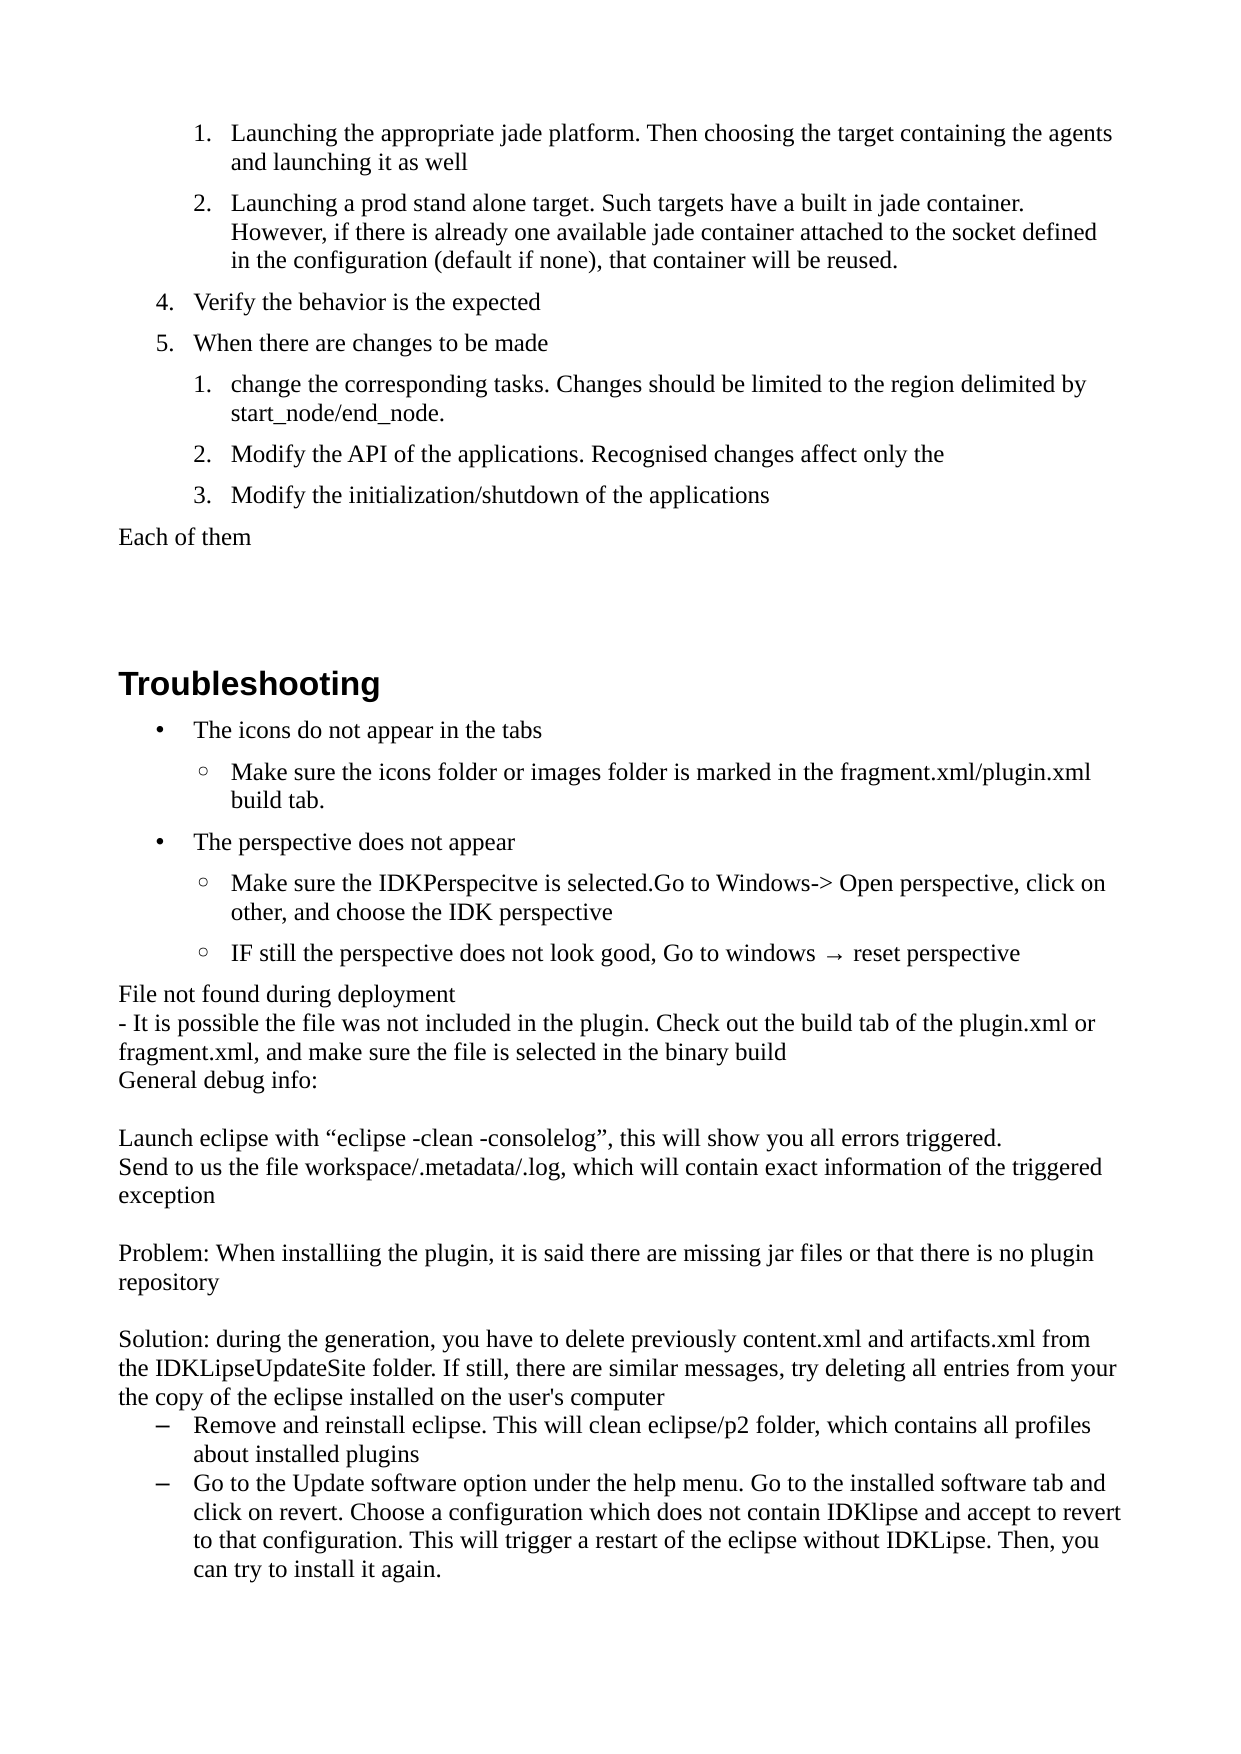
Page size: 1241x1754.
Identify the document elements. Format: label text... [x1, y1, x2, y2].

text - It is possible the file was not included in the plugin. Check out the build tab of the plugin.xml or fragment.xml, and make sure the file is selected in the binary build [118, 1008, 1122, 1065]
text Send to us the file workspace/.metadata/.log, which will contain exact information of the triggered exception [118, 1152, 1122, 1209]
list Remove and reinstall eclipse. This will clean eclipse/p2 folder, which contains all profiles about installed plugins [156, 1410, 1122, 1468]
list Verify the behavior is the expected [156, 287, 1122, 316]
list The perspective does not appear [156, 827, 1122, 855]
text File not found during deployment [118, 979, 1122, 1008]
list When there are changes to be made [156, 328, 1122, 357]
list Go to the Update software option under the help menu. Go to the installed software tab and click on revert. Choose a configuration which does not contain IDKlipse and accept to revert to that configuration. This will trigger a restart of the eclipse without IDKLipse. Then, you can try to install it again. [156, 1468, 1122, 1583]
list Launching a prod stand alone target. Such targets have a built in jade container. However, if there is already one available jade container attached to the socket defined in the configuration (default if none), that container will be reused. [193, 188, 1122, 274]
list Modify the initialization/shutdown of the applications [193, 481, 1122, 509]
text Each of them [118, 522, 1122, 551]
list Make sure the IDKPerspecitve is selected.Go to Windows-> Open perspective, click on other, and choose the IDK perspective [193, 868, 1122, 925]
text Solution: during the generation, you have to delete previously content.xml and artifacts.xml from the IDKLipseUpdateSite folder. If still, there are similar messages, try deleting all entries from your the copy of the eclipse installed on the user's computer [118, 1324, 1122, 1410]
list Modify the API of the applications. Recognised changes affect only the [193, 439, 1122, 468]
list The icons do not appear in the tabs [156, 715, 1122, 744]
subtitle Troubleshooting [118, 664, 1122, 703]
list change the corresponding tasks. Changes should be limited to the region delimited by start_node/end_node. [193, 369, 1122, 427]
text Launch eclipse with “eclipse -clean -consolelog”, this will show you all errors triggered. [118, 1123, 1122, 1152]
list IF still the perspective does not look good, Go to windows → reset perspective [193, 938, 1122, 967]
list Launching the appropriate jade platform. Then choosing the target containing the agents and launching it as well [193, 118, 1122, 176]
text General debug info: [118, 1065, 1122, 1094]
text Problem: When installiing the plugin, it is said there are missing jar files or that there is no plugin repository [118, 1238, 1122, 1295]
list Make sure the icons folder or images folder is marked in the fragment.xml/plugin.xml build tab. [193, 757, 1122, 814]
